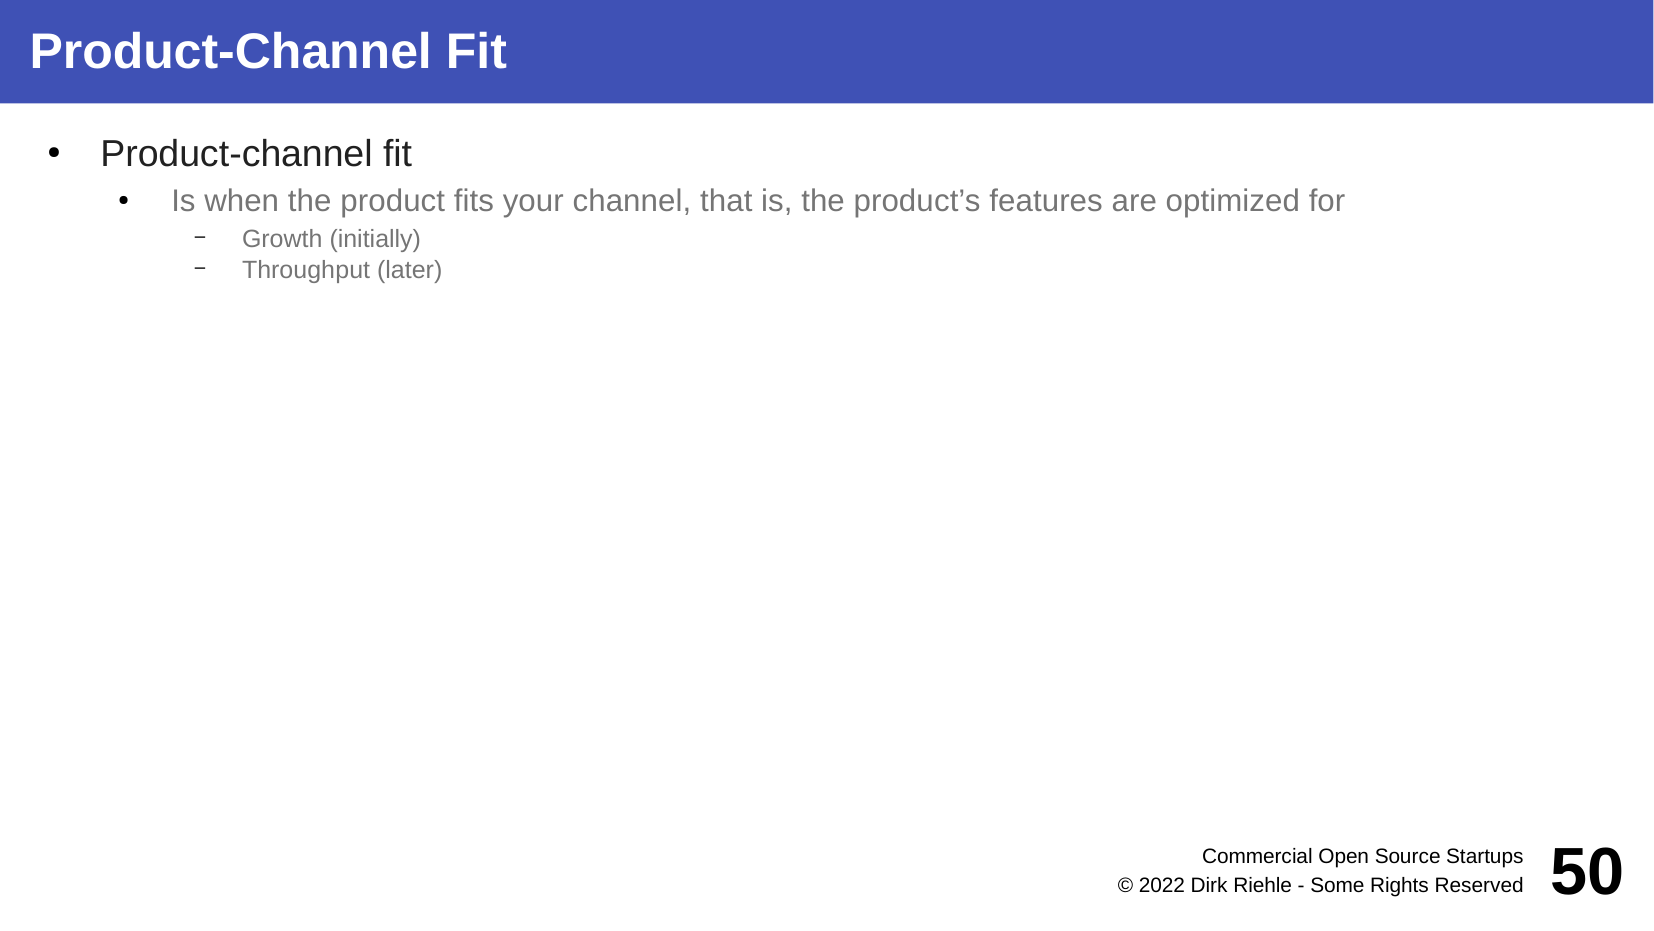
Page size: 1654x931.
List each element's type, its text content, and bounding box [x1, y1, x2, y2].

list Product-channel fit Is when the product fits your channel, that is, the product’s features are optimized for Growth (initially) Throughput (later) [29, 132, 1625, 813]
title Product-Channel Fit [0, 0, 1654, 104]
